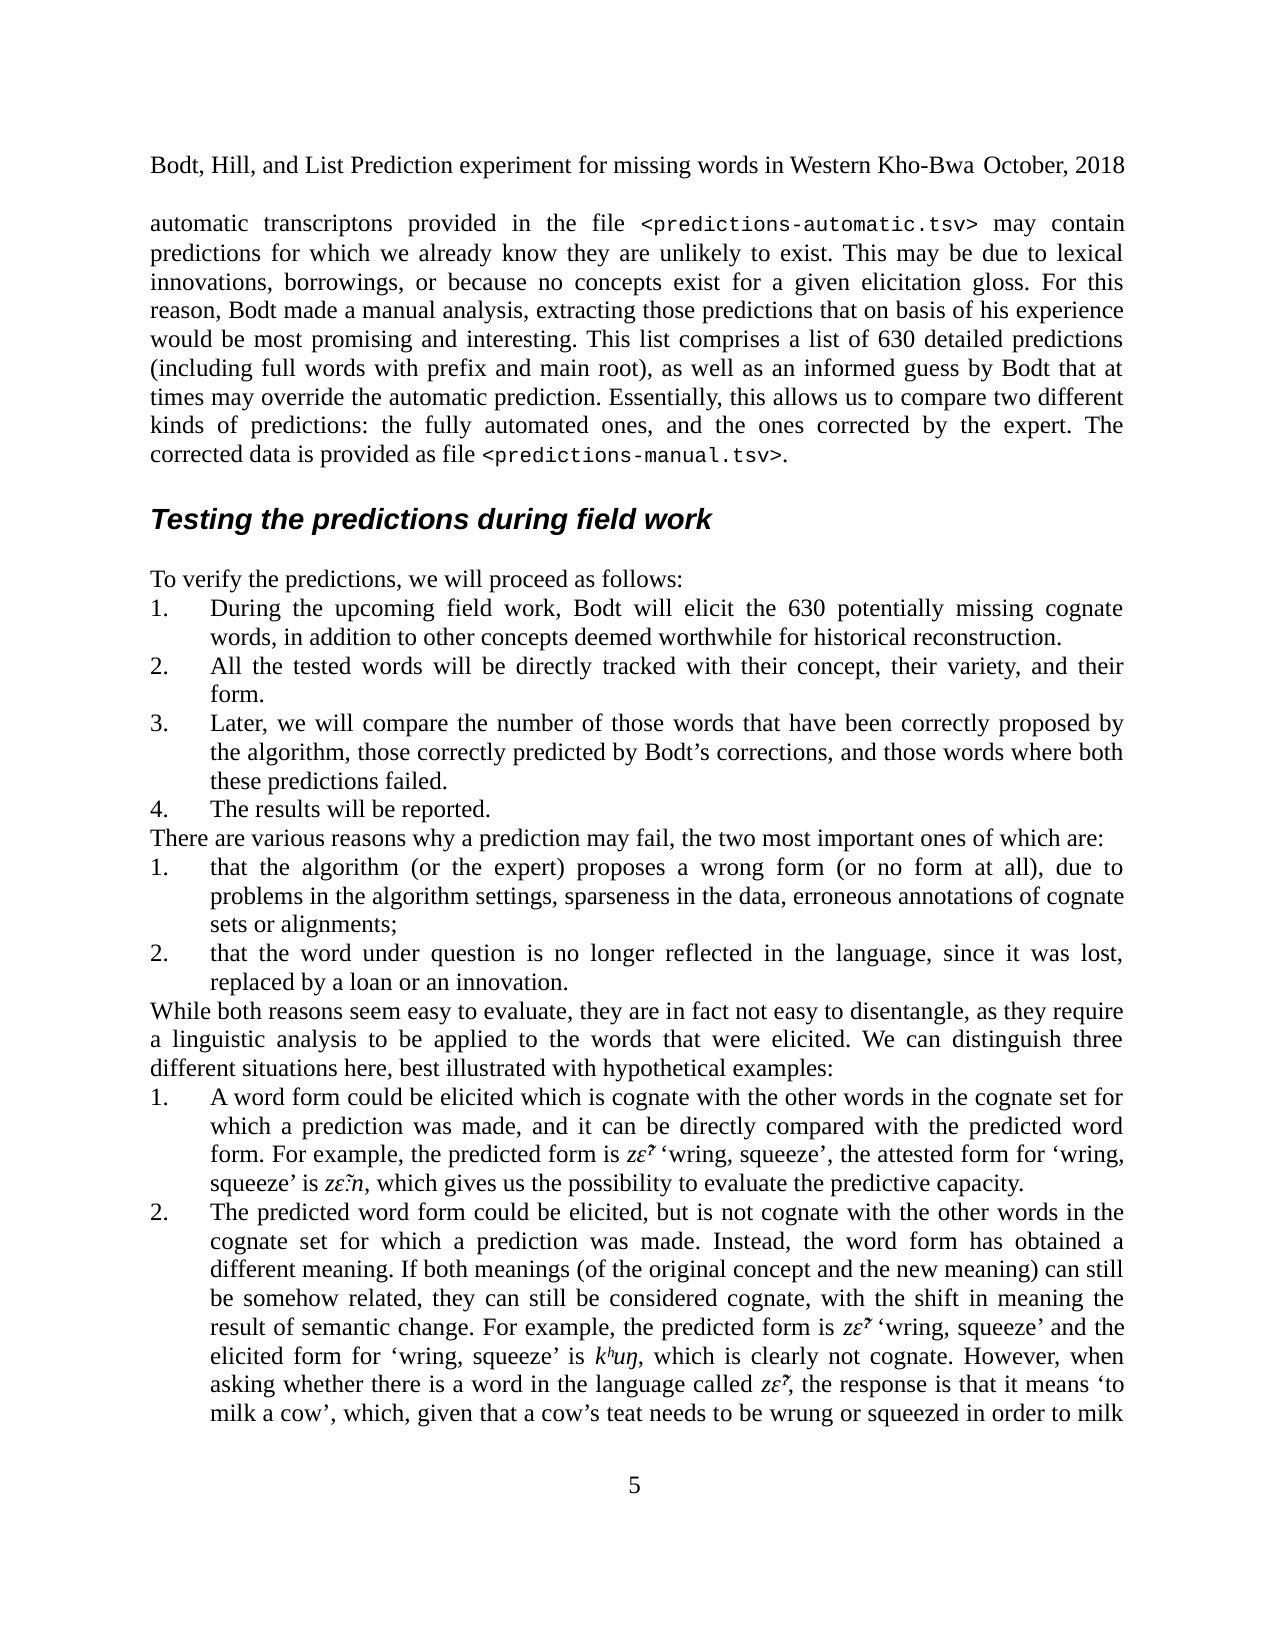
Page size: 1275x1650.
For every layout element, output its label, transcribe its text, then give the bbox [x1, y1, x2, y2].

text While both reasons seem easy to evaluate, they are in fact not easy to disentangle, as they require a linguistic analysis to be applied to the words that were elicited. We can distinguish three different situations here, best illustrated with hypothetical examples: [150, 996, 1125, 1082]
list The predicted word form could be elicited, but is not cognate with the other words in the cognate set for which a prediction was made. Instead, the word form has obtained a different meaning. If both meanings (of the original concept and the new meaning) can still be somehow related, they can still be considered cognate, with the shift in meaning the result of semantic change. For example, the predicted form is zɛ̃ˀ ‘wring, squeeze’ and the elicited form for ‘wring, squeeze’ is kʰuŋ, which is clearly not cognate. However, when asking whether there is a word in the language called zɛ̃ˀ, the response is that it means ‘to milk a cow’, which, given that a cow’s teat needs to be wrung or squeezed in order to milk [150, 1197, 1125, 1427]
text To verify the predictions, we will proceed as follows: [150, 564, 1125, 593]
list Later, we will compare the number of those words that have been correctly proposed by the algorithm, those correctly predicted by Bodt’s corrections, and those words where both these predictions failed. [150, 708, 1125, 794]
list All the tested words will be directly tracked with their concept, their variety, and their form. [150, 651, 1125, 708]
text There are various reasons why a prediction may fail, the two most important ones of which are: [150, 823, 1125, 852]
list that the algorithm (or the expert) proposes a wrong form (or no form at all), due to problems in the algorithm settings, sparseness in the data, erroneous annotations of cognate sets or alignments; [150, 852, 1125, 938]
list During the upcoming field work, Bodt will elicit the 630 potentially missing cognate words, in addition to other concepts deemed worthwhile for historical reconstruction. [150, 593, 1125, 651]
list A word form could be elicited which is cognate with the other words in the cognate set for which a prediction was made, and it can be directly compared with the predicted word form. For example, the predicted form is zɛ̃ˀ ‘wring, squeeze’, the attested form for ‘wring, squeeze’ is zɛ̃ːn, which gives us the possibility to evaluate the predictive capacity. [150, 1082, 1125, 1197]
list The results will be reported. [150, 794, 1125, 823]
list that the word under question is no longer reflected in the language, since it was lost, replaced by a loan or an innovation. [150, 938, 1125, 996]
text automatic transcriptons provided in the file <predictions-automatic.tsv> may contain predictions for which we already know they are unlikely to exist. This may be due to lexical innovations, borrowings, or because no concepts exist for a given elicitation gloss. For this reason, Bodt made a manual analysis, extracting those predictions that on basis of his experience would be most promising and interesting. This list comprises a list of 630 detailed predictions (including full words with prefix and main root), as well as an informed guess by Bodt that at times may override the automatic prediction. Essentially, this allows us to compare two different kinds of predictions: the fully automated ones, and the ones corrected by the expert. The corrected data is provided as file <predictions-manual.tsv>. [150, 208, 1125, 469]
subtitle Testing the predictions during field work [150, 502, 1125, 536]
